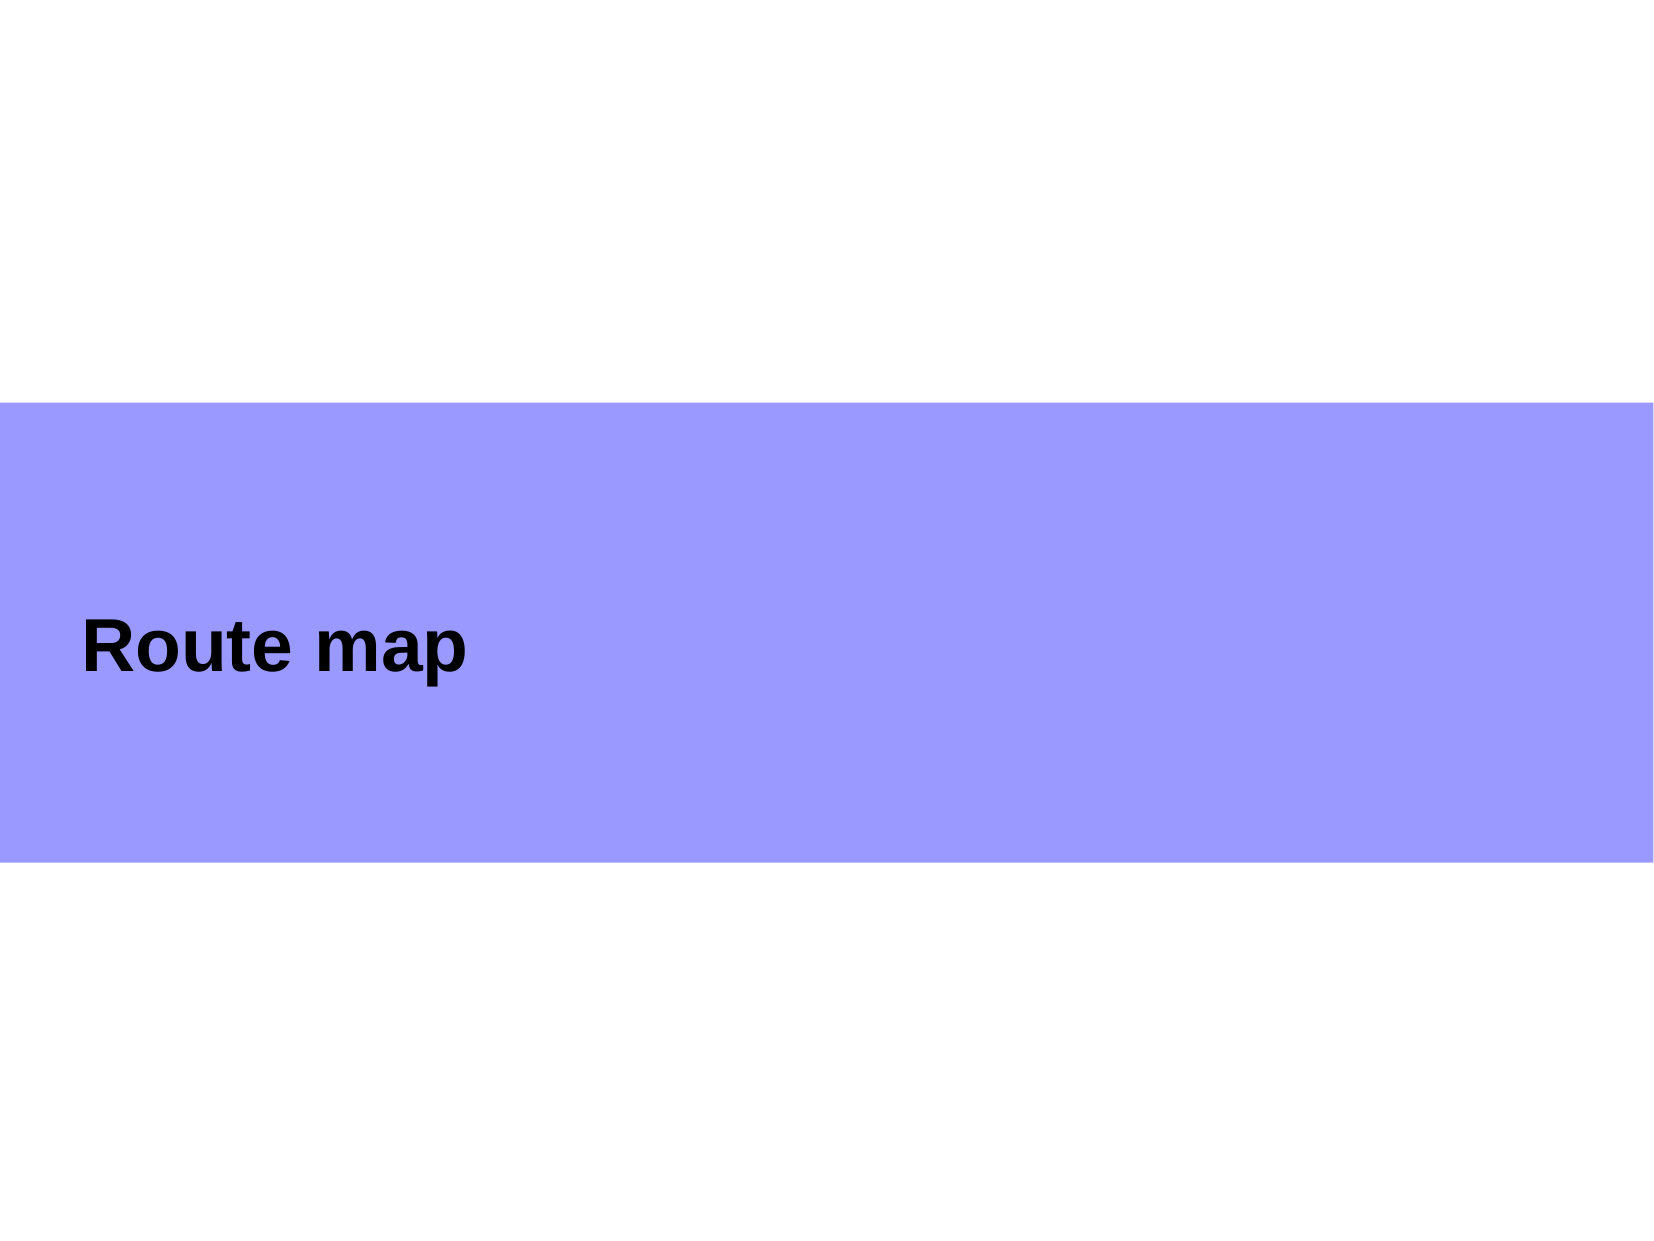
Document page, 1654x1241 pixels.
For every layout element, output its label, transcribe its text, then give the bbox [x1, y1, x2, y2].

text_box Route map [67, 599, 1530, 772]
